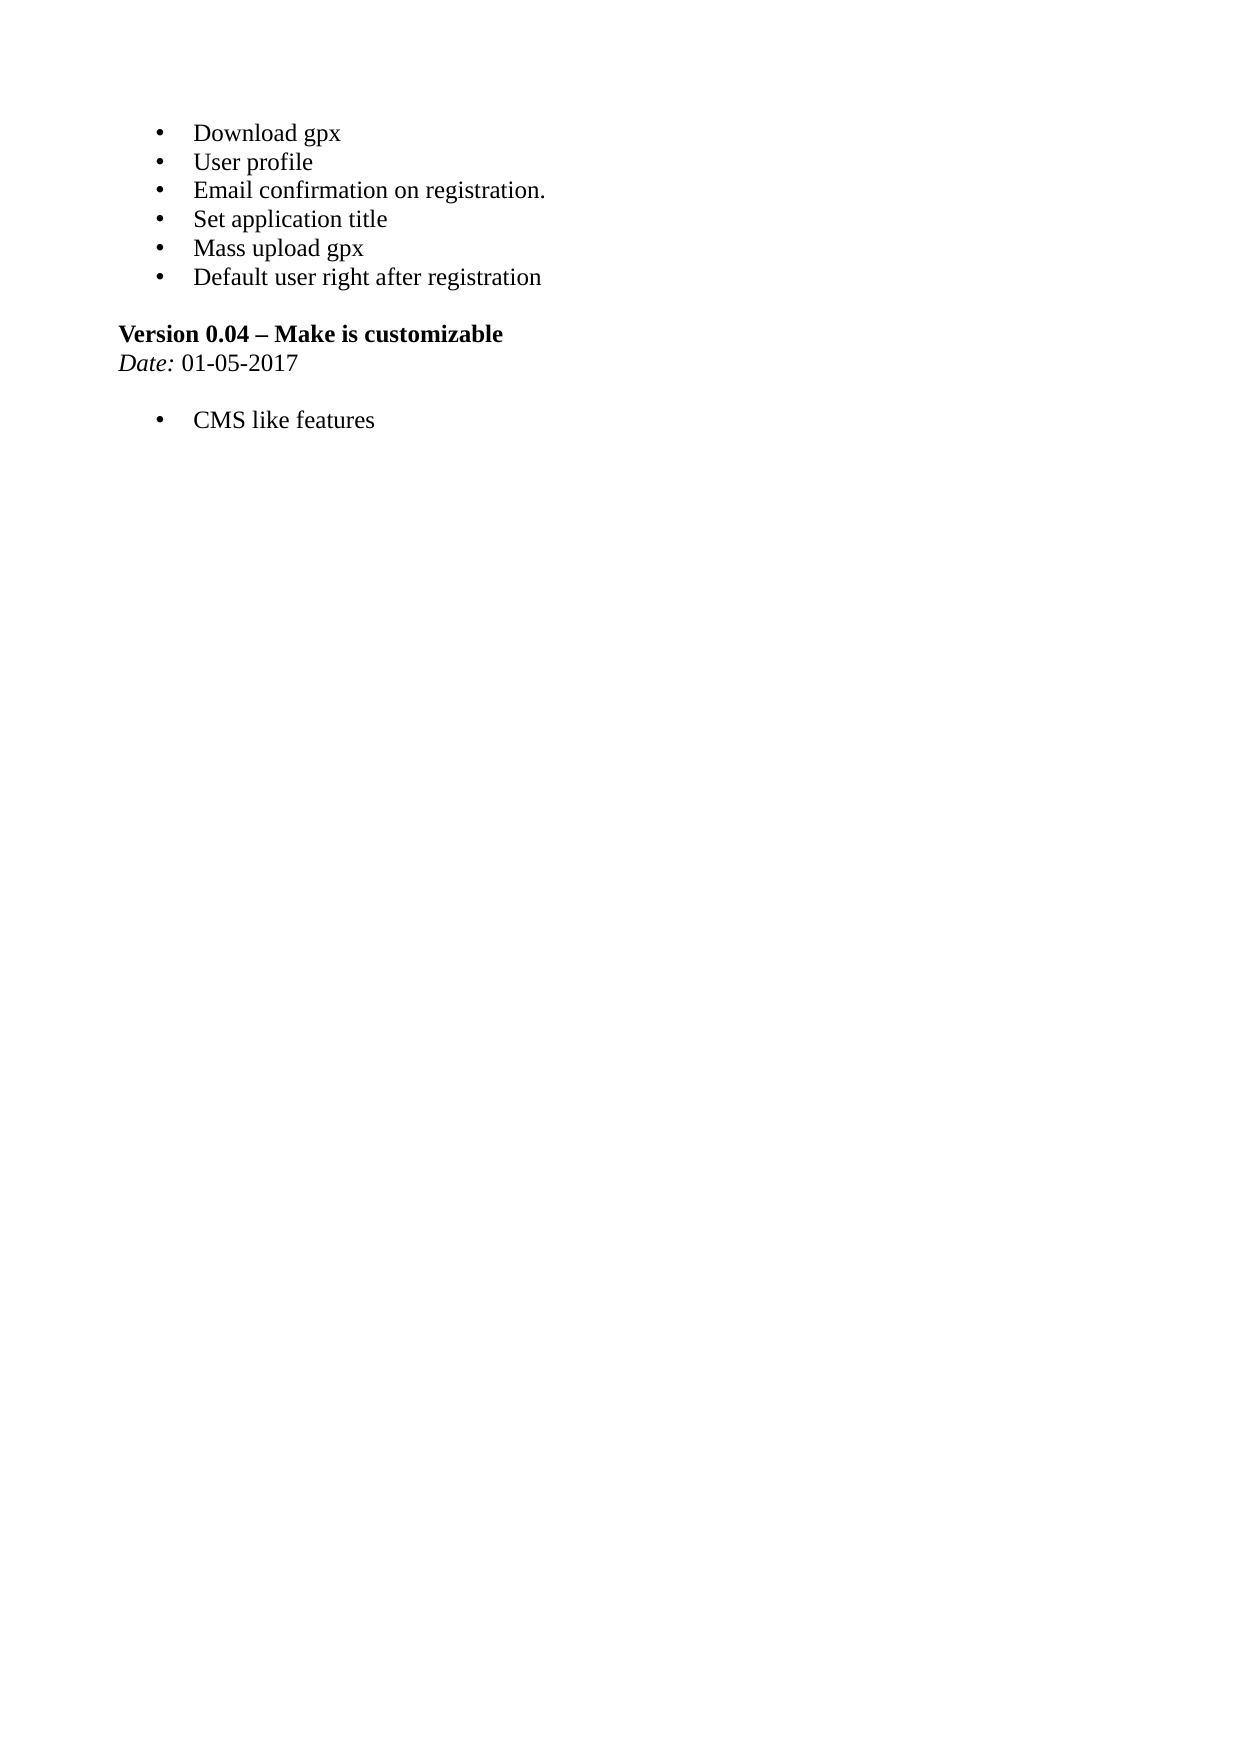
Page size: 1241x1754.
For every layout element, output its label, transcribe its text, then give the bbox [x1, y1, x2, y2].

list Set application title [156, 204, 1122, 233]
text Version 0.04 – Make is customizable [118, 319, 1122, 348]
list CMS like features [156, 406, 1122, 434]
list User profile [156, 147, 1122, 176]
list Email confirmation on registration. [156, 176, 1122, 204]
list Mass upload gpx [156, 233, 1122, 262]
list Default user right after registration [156, 262, 1122, 291]
list Download gpx [156, 118, 1122, 147]
text Date: 01-05-2017 [118, 348, 1122, 377]
